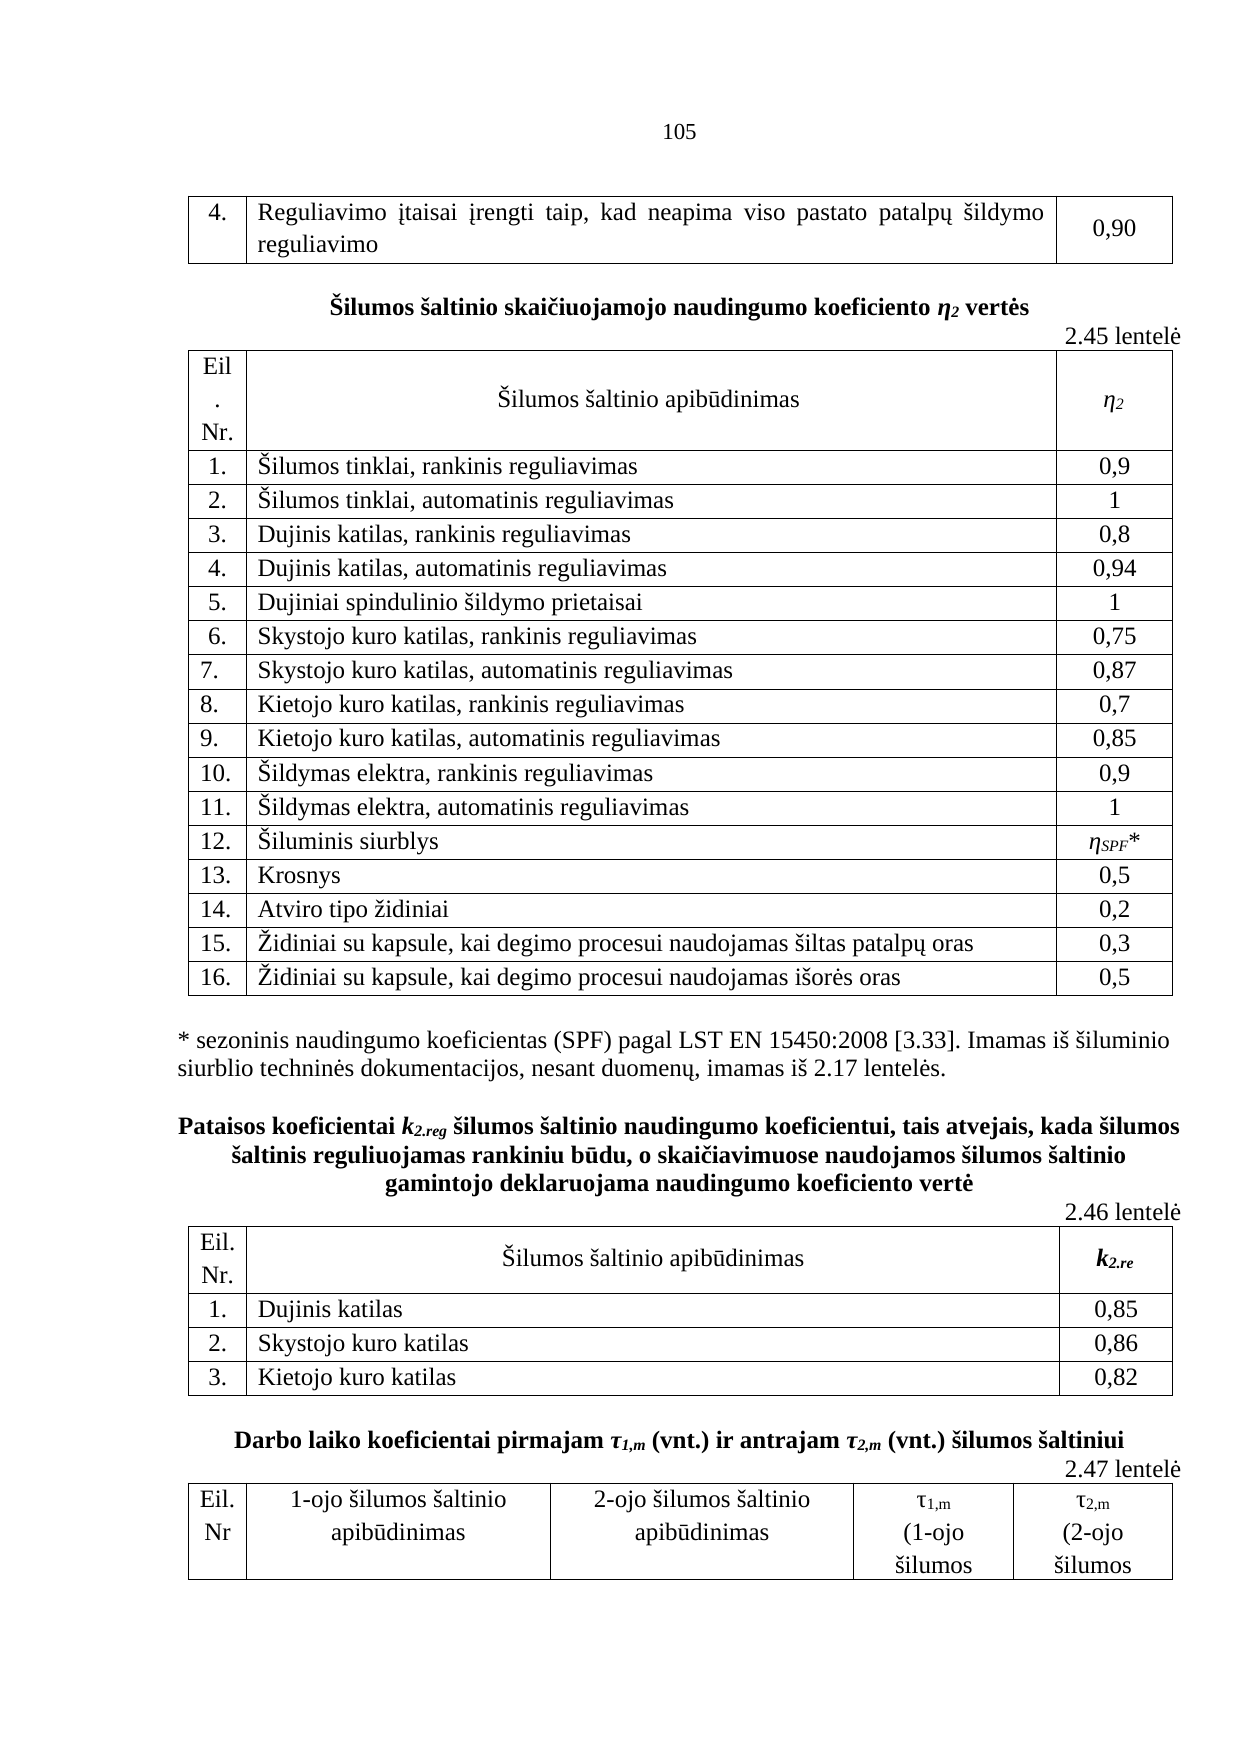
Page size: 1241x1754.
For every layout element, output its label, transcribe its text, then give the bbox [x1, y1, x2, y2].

table_cell 0,8 [1057, 519, 1172, 552]
text Pataisos koeficientai k2.reg šilumos šaltinio naudingumo koeficientui, tais atvejais, kada šilumos šaltinis reguliuojamas rankiniu būdu, o skaičiavimuose naudojamos šilumos šaltinio gamintojo deklaruojama naudingumo koeficiento vertė [177, 1111, 1181, 1197]
table_header τ2,m (2-ojo šilumos [1014, 1484, 1172, 1578]
table_cell 12. [189, 826, 246, 859]
table_cell 0,87 [1057, 655, 1172, 688]
table_cell 1 [1057, 792, 1172, 825]
table_cell 8. [189, 690, 246, 722]
table_cell 2. [189, 1328, 246, 1361]
table_cell ηSPF* [1057, 826, 1172, 859]
table_cell 0,9 [1057, 758, 1172, 791]
table_cell 3. [189, 1362, 246, 1395]
table_cell 13. [189, 860, 246, 893]
table_header 2-ojo šilumos šaltinio apibūdinimas [551, 1484, 853, 1578]
table_cell Šildymas elektra, automatinis reguliavimas [247, 792, 1056, 825]
table_header Šilumos šaltinio apibūdinimas [247, 351, 1056, 450]
table_cell 3. [189, 519, 246, 552]
table_cell 1 [1057, 587, 1172, 620]
table_cell 15. [189, 928, 246, 961]
table_cell Kietojo kuro katilas, automatinis reguliavimas [247, 724, 1056, 757]
table_cell 0,85 [1057, 724, 1172, 757]
table_cell Skystojo kuro katilas, rankinis reguliavimas [247, 621, 1056, 654]
table_cell Šilumos tinklai, automatinis reguliavimas [247, 485, 1056, 518]
table_cell 6. [189, 621, 246, 654]
table_cell 0,9 [1057, 451, 1172, 484]
table_cell 9. [189, 724, 246, 757]
table_cell Krosnys [247, 860, 1056, 893]
table_cell Šiluminis siurblys [247, 826, 1056, 859]
table_header η2 [1057, 351, 1172, 450]
table_header Eil. Nr. [189, 351, 246, 450]
table_cell Kietojo kuro katilas [247, 1362, 1059, 1395]
text Šilumos šaltinio skaičiuojamojo naudingumo koeficiento η2 vertės [177, 292, 1181, 321]
table_cell 0,82 [1060, 1362, 1172, 1395]
table_cell 14. [189, 894, 246, 927]
table_cell 0,7 [1057, 690, 1172, 722]
table_cell Dujinis katilas, rankinis reguliavimas [247, 519, 1056, 552]
table_cell Dujinis katilas, automatinis reguliavimas [247, 553, 1056, 586]
text * sezoninis naudingumo koeficientas (SPF) pagal LST EN 15450:2008 [3.33]. Imamas iš šiluminio siurblio techninės dokumentacijos, nesant duomenų, imamas iš 2.17 lentelės. [177, 1025, 1181, 1082]
table_cell Šilumos tinklai, rankinis reguliavimas [247, 451, 1056, 484]
table_cell 7. [189, 655, 246, 688]
table_header τ1,m (1-ojo šilumos [854, 1484, 1013, 1578]
table_cell 11. [189, 792, 246, 825]
table_cell 0,5 [1057, 962, 1172, 995]
table_cell Atviro tipo židiniai [247, 894, 1056, 927]
text 2.46 lentelė [252, 1197, 1181, 1226]
table_cell 0,86 [1060, 1328, 1172, 1361]
table_cell 0,75 [1057, 621, 1172, 654]
table_header Šilumos šaltinio apibūdinimas [247, 1227, 1059, 1293]
table_cell 0,5 [1057, 860, 1172, 893]
table_cell Skystojo kuro katilas [247, 1328, 1059, 1361]
table_header k2.re [1060, 1227, 1172, 1293]
table_header Eil. Nr. [189, 1227, 246, 1293]
table_cell 0,2 [1057, 894, 1172, 927]
table_cell 0,3 [1057, 928, 1172, 961]
table_cell 1 [1057, 485, 1172, 518]
table_cell 0,90 [1057, 197, 1172, 263]
table_cell 10. [189, 758, 246, 791]
table_cell Dujiniai spindulinio šildymo prietaisai [247, 587, 1056, 620]
table_cell Dujinis katilas [247, 1294, 1059, 1327]
table_header 1-ojo šilumos šaltinio apibūdinimas [247, 1484, 550, 1578]
text Darbo laiko koeficientai pirmajam τ1,m (vnt.) ir antrajam τ2,m (vnt.) šilumos šaltiniui [177, 1425, 1181, 1454]
table_cell 1. [189, 1294, 246, 1327]
table_cell 0,85 [1060, 1294, 1172, 1327]
table_cell Reguliavimo įtaisai įrengti taip, kad neapima viso pastato patalpų šildymo reguliavimo [247, 197, 1056, 263]
table_cell 16. [189, 962, 246, 995]
table_cell 2. [189, 485, 246, 518]
table_cell Skystojo kuro katilas, automatinis reguliavimas [247, 655, 1056, 688]
table_cell 0,94 [1057, 553, 1172, 586]
table_cell Šildymas elektra, rankinis reguliavimas [247, 758, 1056, 791]
text 2.45 lentelė [252, 321, 1181, 350]
table_cell 4. [189, 553, 246, 586]
table_cell Kietojo kuro katilas, rankinis reguliavimas [247, 690, 1056, 722]
table_cell 1. [189, 451, 246, 484]
table_cell Židiniai su kapsule, kai degimo procesui naudojamas išorės oras [247, 962, 1056, 995]
text 2.47 lentelė [177, 1454, 1181, 1483]
table_cell Židiniai su kapsule, kai degimo procesui naudojamas šiltas patalpų oras [247, 928, 1056, 961]
table_cell 4. [189, 197, 246, 263]
table_header Eil. Nr [189, 1484, 246, 1578]
table_cell 5. [189, 587, 246, 620]
